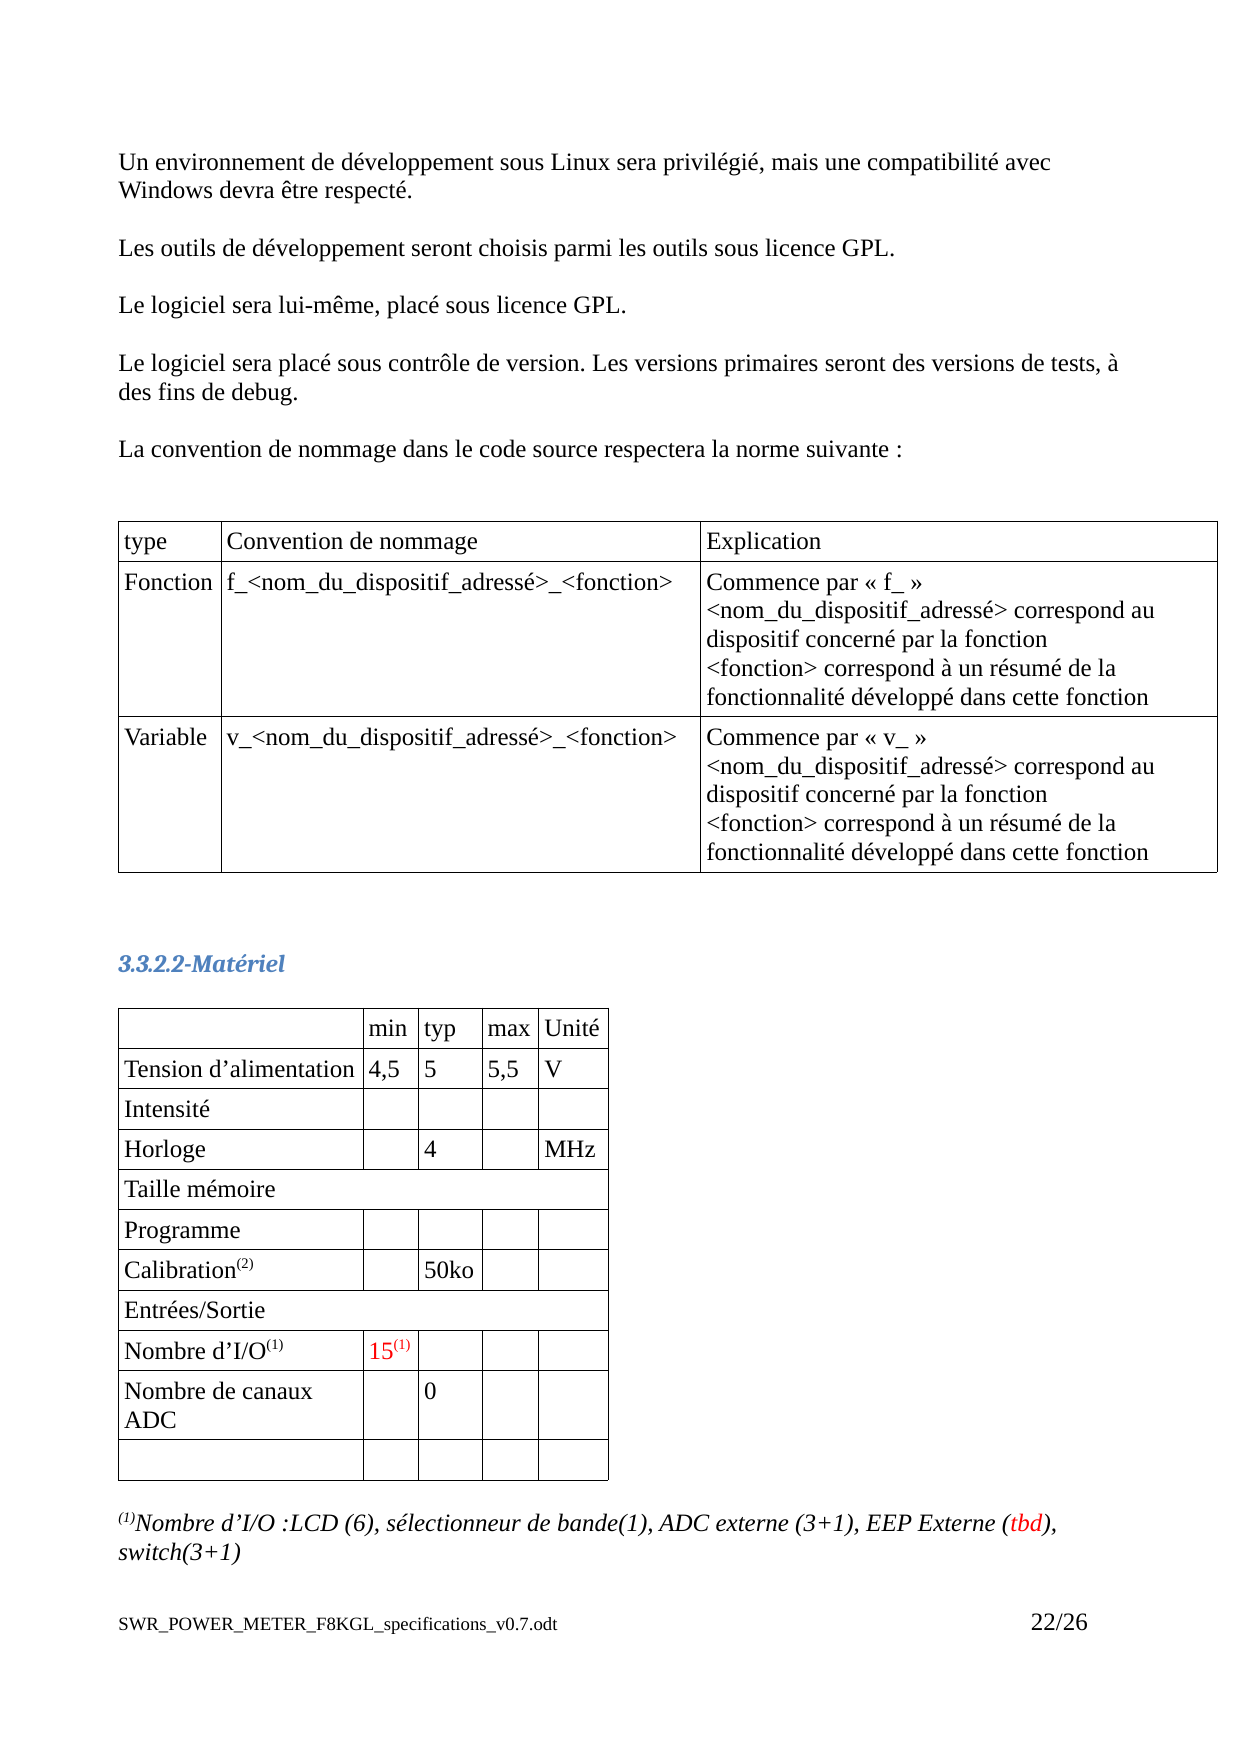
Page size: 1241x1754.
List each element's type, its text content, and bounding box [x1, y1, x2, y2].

table_cell [539, 1440, 608, 1480]
table_cell [364, 1210, 418, 1249]
table_cell Nombre d’I/O(1) [119, 1331, 363, 1370]
table_cell Programme [119, 1210, 363, 1249]
table_header min [364, 1009, 418, 1048]
table_cell [419, 1210, 482, 1249]
table_cell 0 [419, 1371, 482, 1439]
table_cell [483, 1331, 538, 1370]
table_cell [364, 1130, 418, 1169]
table_cell 15(1) [364, 1331, 418, 1370]
table_cell [364, 1440, 418, 1480]
table_cell Calibration(2) [119, 1250, 363, 1290]
table_cell Variable [119, 717, 221, 872]
table_cell [419, 1331, 482, 1370]
table_cell V [539, 1049, 608, 1088]
table_header Unité [539, 1009, 608, 1048]
table_cell v_<nom_du_dispositif_adressé>_<fonction> [222, 717, 700, 872]
table_cell 50ko [419, 1250, 482, 1290]
table_cell [364, 1371, 418, 1439]
table_cell [539, 1331, 608, 1370]
table_cell [483, 1130, 538, 1169]
table_cell [539, 1371, 608, 1439]
table_cell Commence par « v_ » <nom_du_dispositif_adressé> correspond au dispositif concerné par la fonction <fonction> correspond à un résumé de la fonctionnalité développé dans cette fonction [701, 717, 1217, 872]
table_cell Nombre de canaux ADC [119, 1371, 363, 1439]
table_cell [119, 1440, 363, 1480]
table_cell 5,5 [483, 1049, 538, 1088]
text La convention de nommage dans le code source respectera la norme suivante : [118, 434, 1122, 463]
text Un environnement de développement sous Linux sera privilégié, mais une compatibilité avec Windows devra être respecté. [118, 147, 1122, 204]
table_cell [483, 1371, 538, 1439]
table_cell Commence par « f_ » <nom_du_dispositif_adressé> correspond au dispositif concerné par la fonction <fonction> correspond à un résumé de la fonctionnalité développé dans cette fonction [701, 562, 1217, 716]
table_cell [539, 1250, 608, 1290]
table_header [119, 1009, 363, 1048]
table_cell 5 [419, 1049, 482, 1088]
table_cell [483, 1210, 538, 1249]
table_cell [483, 1250, 538, 1290]
text (1)Nombre d’I/O :LCD (6), sélectionneur de bande(1), ADC externe (3+1), EEP Externe (tbd), switch(3+1) [118, 1508, 1122, 1566]
table_header Explication [701, 522, 1217, 561]
table_cell Taille mémoire [119, 1170, 608, 1209]
table_cell [419, 1440, 482, 1480]
table_header type [119, 522, 221, 561]
table_cell Tension d’alimentation [119, 1049, 363, 1088]
table_header Convention de nommage [222, 522, 700, 561]
table_cell 4,5 [364, 1049, 418, 1088]
table_cell [364, 1089, 418, 1128]
table_cell [419, 1089, 482, 1128]
table_cell f_<nom_du_dispositif_adressé>_<fonction> [222, 562, 700, 716]
table_cell [483, 1089, 538, 1128]
table_cell MHz [539, 1130, 608, 1169]
table_cell Entrées/Sortie [119, 1291, 608, 1330]
table_cell [539, 1089, 608, 1128]
table_header typ [419, 1009, 482, 1048]
text Les outils de développement seront choisis parmi les outils sous licence GPL. [118, 233, 1122, 262]
table_cell [364, 1250, 418, 1290]
table_header max [483, 1009, 538, 1048]
table_cell Intensité [119, 1089, 363, 1128]
subtitle 3.3.2.2-Matériel [118, 950, 1122, 979]
table_cell Fonction [119, 562, 221, 716]
table_cell Horloge [119, 1130, 363, 1169]
text Le logiciel sera lui-même, placé sous licence GPL. [118, 291, 1122, 319]
table_cell [483, 1440, 538, 1480]
text Le logiciel sera placé sous contrôle de version. Les versions primaires seront des versions de tests, à des fins de debug. [118, 348, 1122, 406]
table_cell 4 [419, 1130, 482, 1169]
table_cell [539, 1210, 608, 1249]
